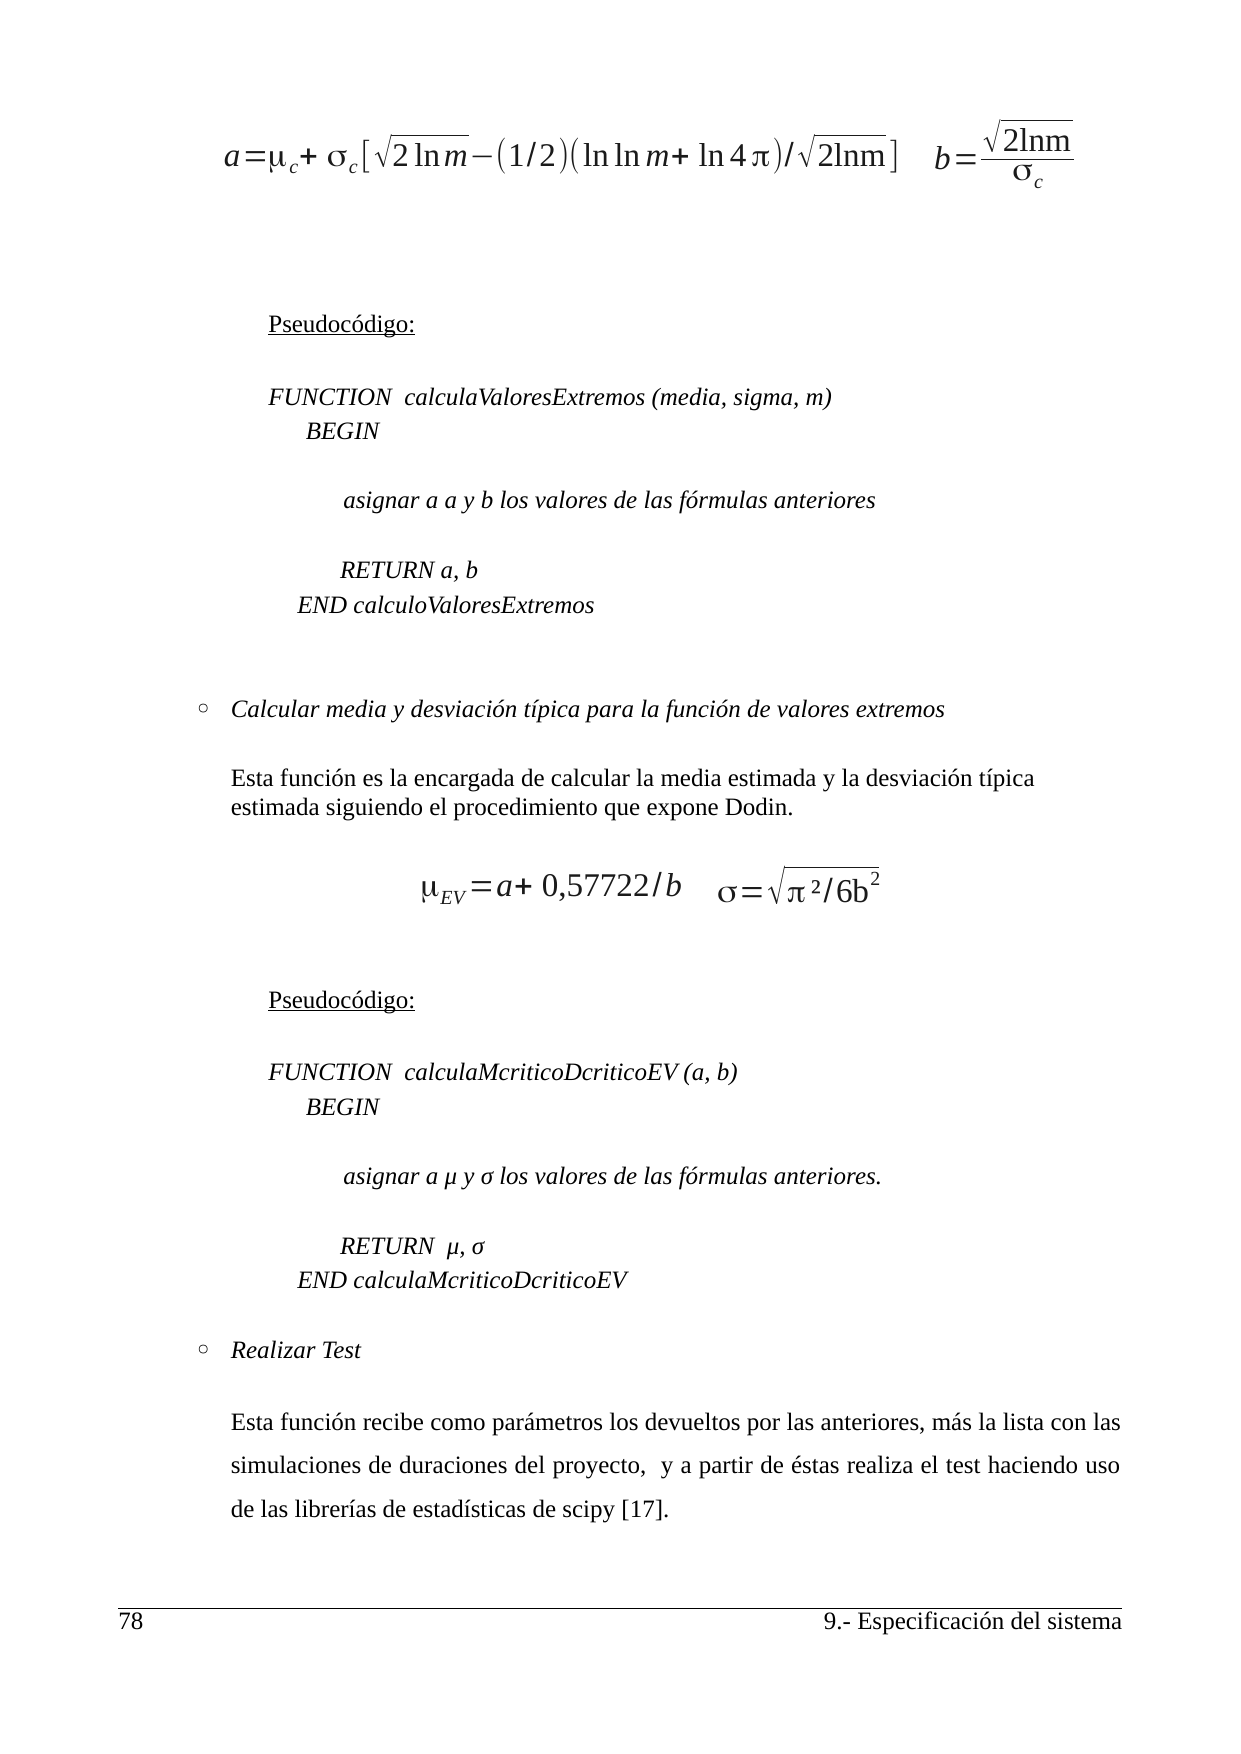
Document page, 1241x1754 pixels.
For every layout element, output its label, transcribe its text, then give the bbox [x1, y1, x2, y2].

list asignar a μ y σ los valores de las fórmulas anteriores. [306, 1161, 1122, 1190]
list Esta función es la encargada de calcular la media estimada y la desviación típica estimada siguiendo el procedimiento que expone Dodin. [193, 763, 1122, 821]
list asignar a a y b los valores de las fórmulas anteriores [306, 486, 1122, 514]
list BEGIN [268, 1092, 1122, 1121]
text END calculaMcriticoDcriticoEV [118, 1265, 1122, 1294]
list Calcular media y desviación típica para la función de valores extremos [193, 694, 1122, 722]
list FUNCTION calculaValoresExtremos (media, sigma, m) [231, 382, 1122, 410]
list Pseudocódigo: [231, 309, 1122, 338]
list FUNCTION calculaMcriticoDcriticoEV (a, b) [231, 1057, 1122, 1086]
list Pseudocódigo: [231, 985, 1122, 1013]
list Realizar Test [193, 1335, 1122, 1363]
list BEGIN [268, 416, 1122, 445]
list Esta función recibe como parámetros los devueltos por las anteriores, más la lista con las simulaciones de duraciones del proyecto, y a partir de éstas realiza el test haciendo uso de las librerías de estadísticas de scipy [17]. [193, 1407, 1122, 1522]
text RETURN a, b [118, 555, 1122, 584]
text RETURN μ, σ [118, 1231, 1122, 1259]
text END calculoValoresExtremos [118, 590, 1122, 618]
